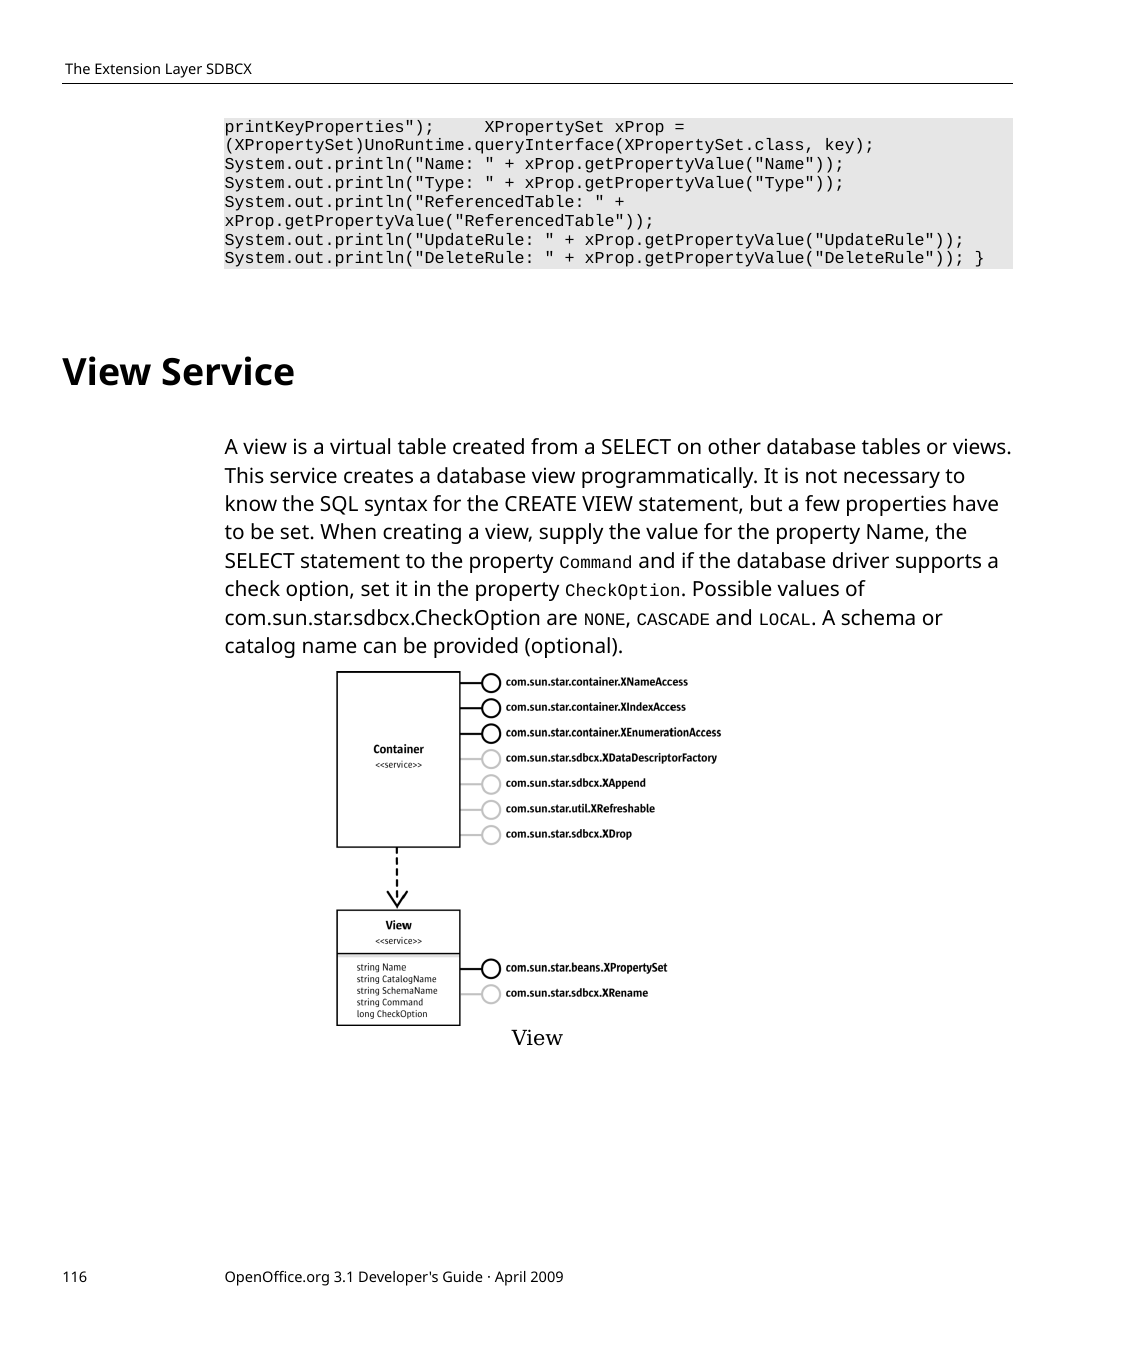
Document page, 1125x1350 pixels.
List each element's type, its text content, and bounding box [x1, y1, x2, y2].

text View [62, 1026, 1013, 1050]
text printKeyProperties"); XPropertySet xProp = (XPropertySet)UnoRuntime.queryInterface(XPropertySet.class, key); System.out.println("Name: " + xProp.getPropertyValue("Name")); System.out.println("Type: " + xProp.getPropertyValue("Type")); System.out.println("ReferencedTable: " + xProp.getPropertyValue("ReferencedTable")); System.out.println("UpdateRule: " + xProp.getPropertyValue("UpdateRule")); System.out.println("DeleteRule: " + xProp.getPropertyValue("DeleteRule")); } [224, 118, 1013, 269]
subtitle View Service [62, 346, 1013, 397]
picture [336, 671, 739, 1026]
text A view is a virtual table created from a SELECT on other database tables or views. This service creates a database view programmatically. It is not necessary to know the SQL syntax for the CREATE VIEW statement, but a few properties have to be set. When creating a view, supply the value for the property Name, the SELECT statement to the property Command and if the database driver supports a check option, set it in the property CheckOption. Possible values of com.sun.star.sdbcx.CheckOption are NONE, CASCADE and LOCAL. A schema or catalog name can be provided (optional). [224, 432, 1013, 660]
